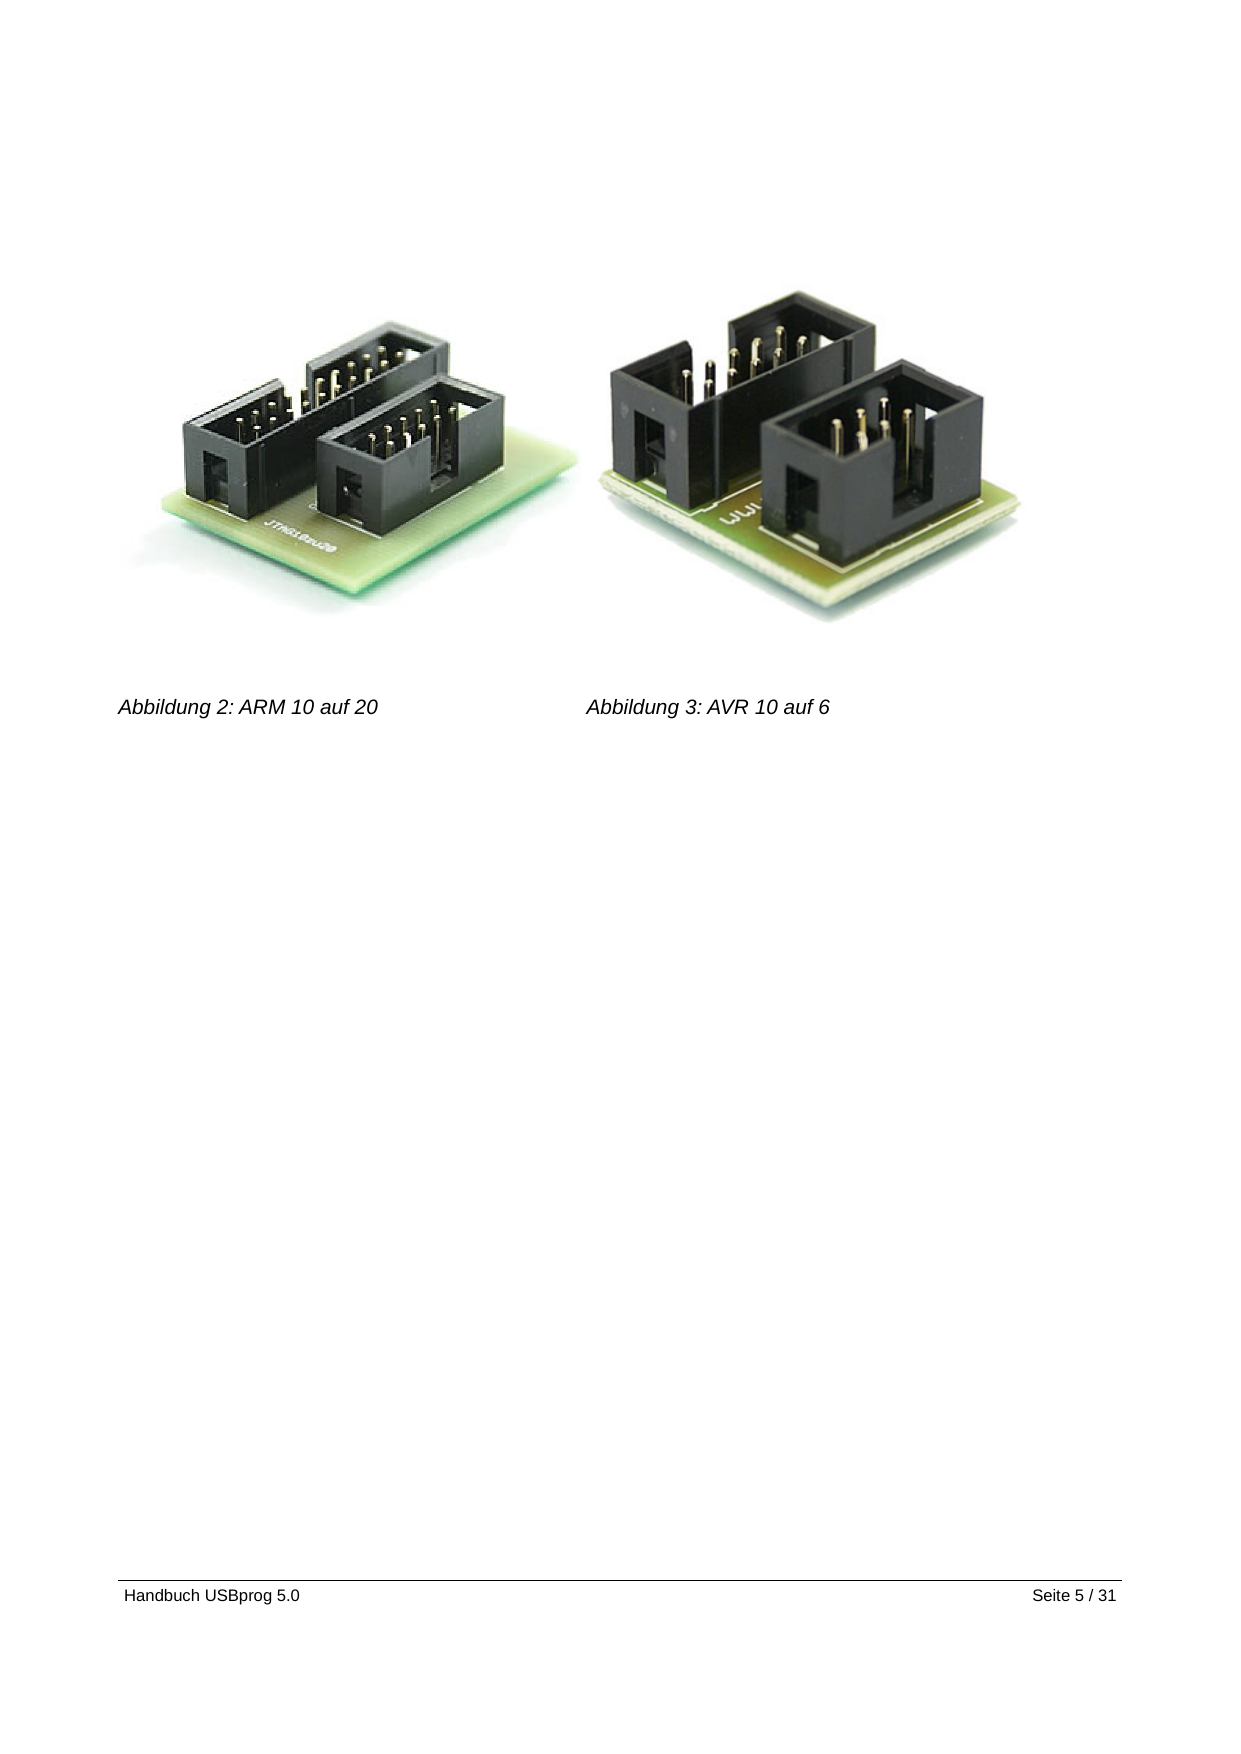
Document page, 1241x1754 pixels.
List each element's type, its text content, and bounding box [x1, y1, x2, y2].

text Abbildung 3: AVR 10 auf 6 [586, 684, 1036, 719]
text Abbildung 2: ARM 10 auf 20 [118, 684, 586, 719]
picture [118, 232, 1036, 684]
